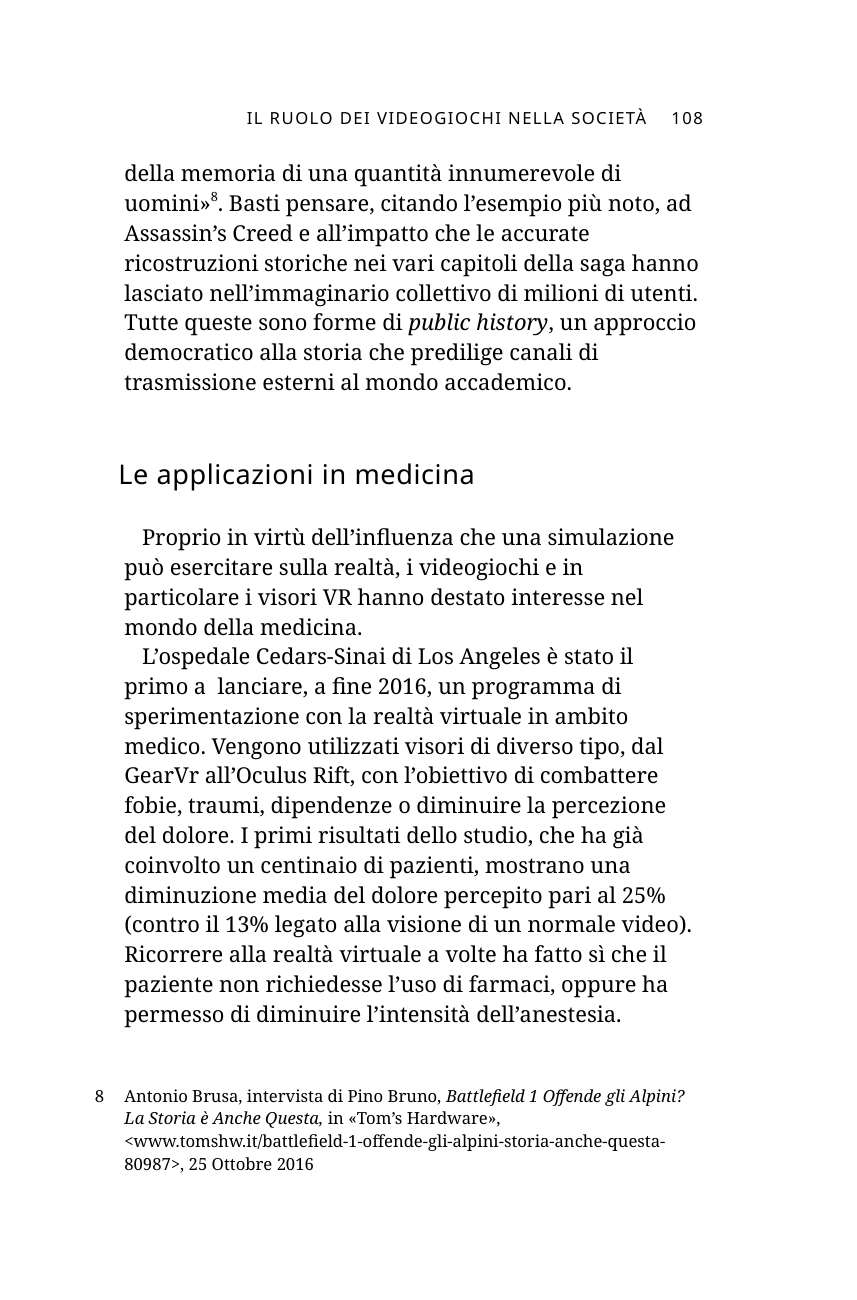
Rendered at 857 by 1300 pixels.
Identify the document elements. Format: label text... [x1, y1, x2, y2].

text Proprio in virtù dell’influenza che una simulazione può esercitare sulla realtà, i videogiochi e in particolare i visori VR hanno destato interesse nel mondo della medicina. [124, 522, 703, 641]
text L’ospedale Cedars-Sinai di Los Angeles è stato il primo a lanciare, a fine 2016, un programma di sperimentazione con la realtà virtuale in ambito medico. Vengono utilizzati visori di diverso tipo, dal GearVr all’Oculus Rift, con l’obiettivo di combattere fobie, traumi, dipendenze o diminuire la percezione del dolore. I primi risultati dello studio, che ha già coinvolto un centinaio di pazienti, mostrano una diminuzione media del dolore percepito pari al 25% (contro il 13% legato alla visione di un normale video). Ricorrere alla realtà virtuale a volte ha fatto sì che il paziente non richiedesse l’uso di farmaci, oppure ha permesso di diminuire l’intensità dell’anestesia. [124, 641, 703, 1029]
subtitle Le applicazioni in medicina [118, 456, 703, 493]
text Antonio Brusa, intervista di Pino Bruno, Battlefield 1 Offende gli Alpini? La Storia è Anche Questa, in «Tom’s Hardware», <www.tomshw.it/battlefield-1-offende-gli-alpini-storia-anche-questa-80987>, 25 Ottobre 2016 [94, 1084, 703, 1175]
text della memoria di una quantità innumerevole di uomini». Basti pensare, citando l’esempio più noto, ad Assassin’s Creed e all’impatto che le accurate ricostruzioni storiche nei vari capitoli della saga hanno lasciato nell’immaginario collettivo di milioni di utenti. Tutte queste sono forme di public history, un approccio democratico alla storia che predilige canali di trasmissione esterni al mondo accademico. [124, 158, 703, 397]
